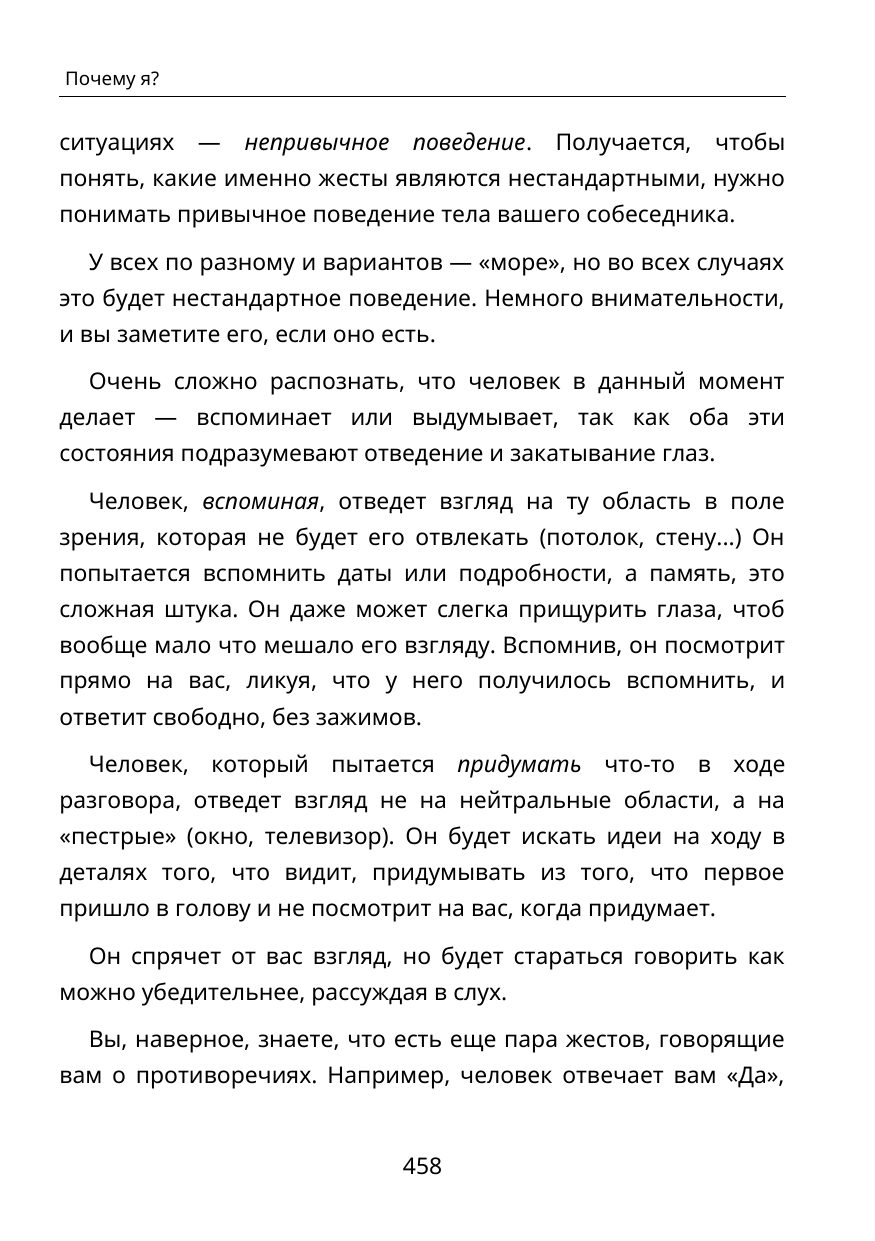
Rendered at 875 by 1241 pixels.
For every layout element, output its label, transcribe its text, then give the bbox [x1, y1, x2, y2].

text Он спрячет от вас взгляд, но будет стараться говорить как можно убедительнее, рассуждая в слух. [59, 939, 786, 1007]
text ситуациях — непривычное поведение. Получается, чтобы понять, какие именно жесты являются нестандартными, нужно понимать привычное поведение тела вашего собеседника. [59, 126, 786, 229]
text У всех по разному и вариантов — «море», но во всех случаях это будет нестандартное поведение. Немного внимательности, и вы заметите его, если оно есть. [59, 246, 786, 349]
text Очень сложно распознать, что человек в данный момент делает — вспоминает или выдумывает, так как оба эти состояния подразумевают отведение и закатывание глаз. [59, 365, 786, 468]
text Человек, который пытается придумать что-то в ходе разговора, отведет взгляд не на нейтральные области, а на «пестрые» (окно, телевизор). Он будет искать идеи на ходу в деталях того, что видит, придумывать из того, что первое пришло в голову и не посмотрит на вас, когда придумает. [59, 748, 786, 923]
text Вы, наверное, знаете, что есть еще пара жестов, говорящие вам о противоречиях. Например, человек отвечает вам «Да», [59, 1023, 786, 1090]
text Человек, вспоминая, отведет взгляд на ту область в поле зрения, которая не будет его отвлекать (потолок, стену...) Он попытается вспомнить даты или подробности, а память, это сложная штука. Он даже может слегка прищурить глаза, чтоб вообще мало что мешало его взгляду. Вспомнив, он посмотрит прямо на вас, ликуя, что у него получилось вспомнить, и ответит свободно, без зажимов. [59, 485, 786, 732]
